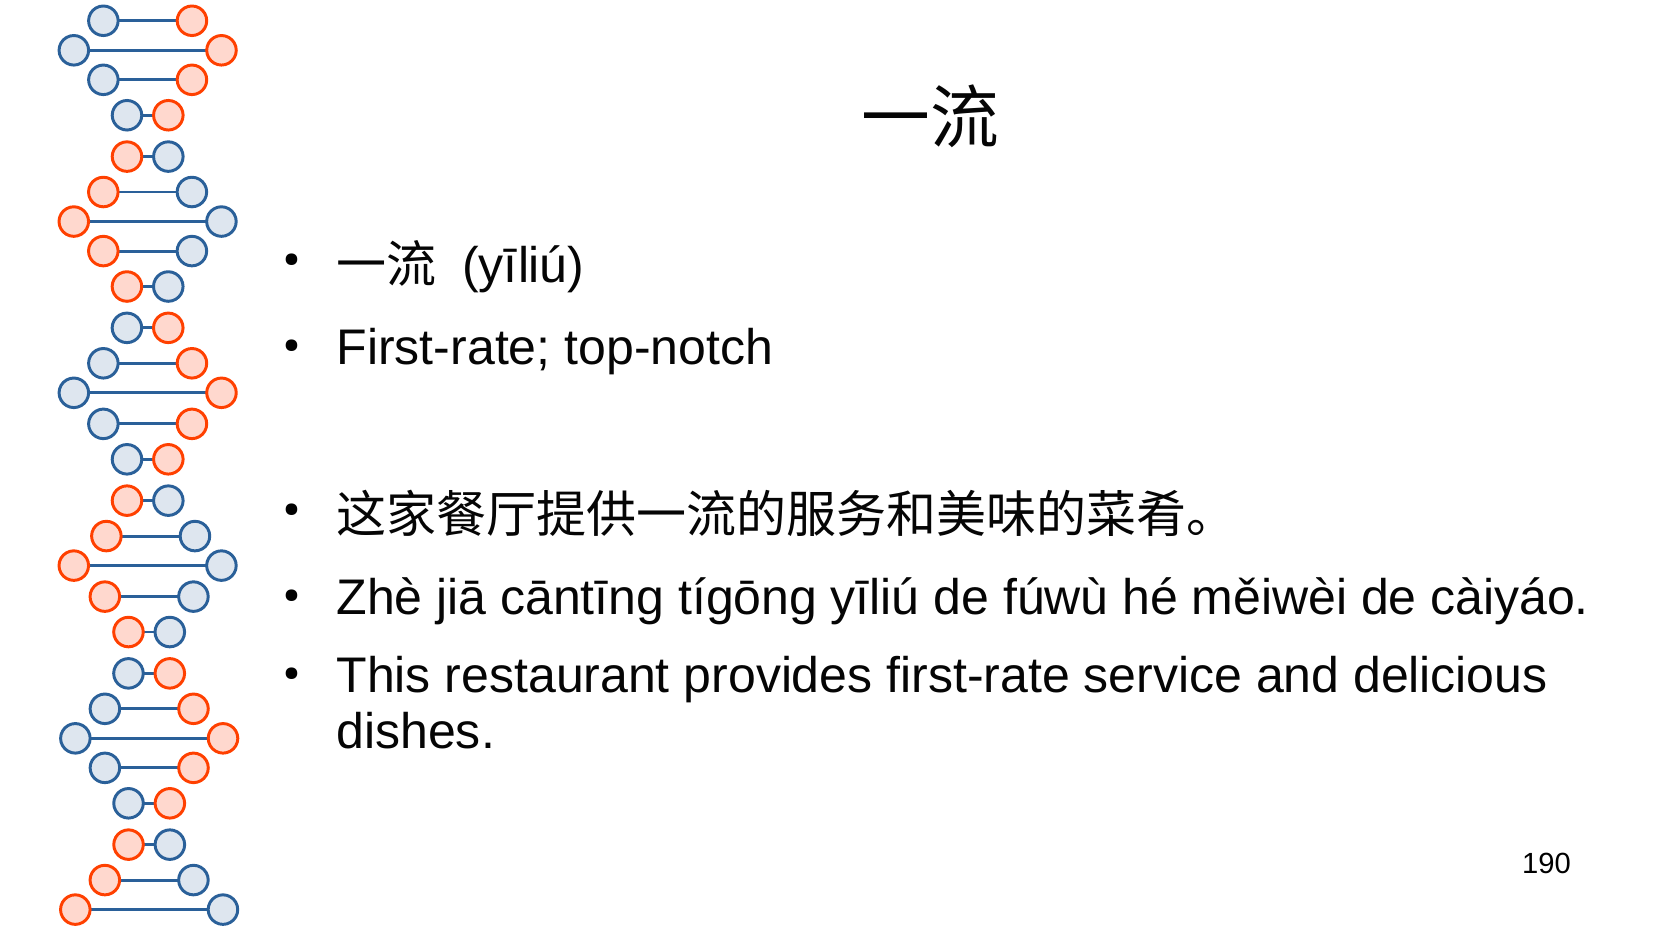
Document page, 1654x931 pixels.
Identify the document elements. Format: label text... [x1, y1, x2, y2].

list 一流 (yīliú) First-rate; top-notch 这家餐厅提供一流的服务和美味的菜肴。 Zhè jiā cāntīng tígōng yīliú de fúwù hé měiwèi de càiyáo. This restaurant provides first-rate service and delicious dishes. [265, 224, 1595, 764]
title 一流 [265, 35, 1595, 189]
